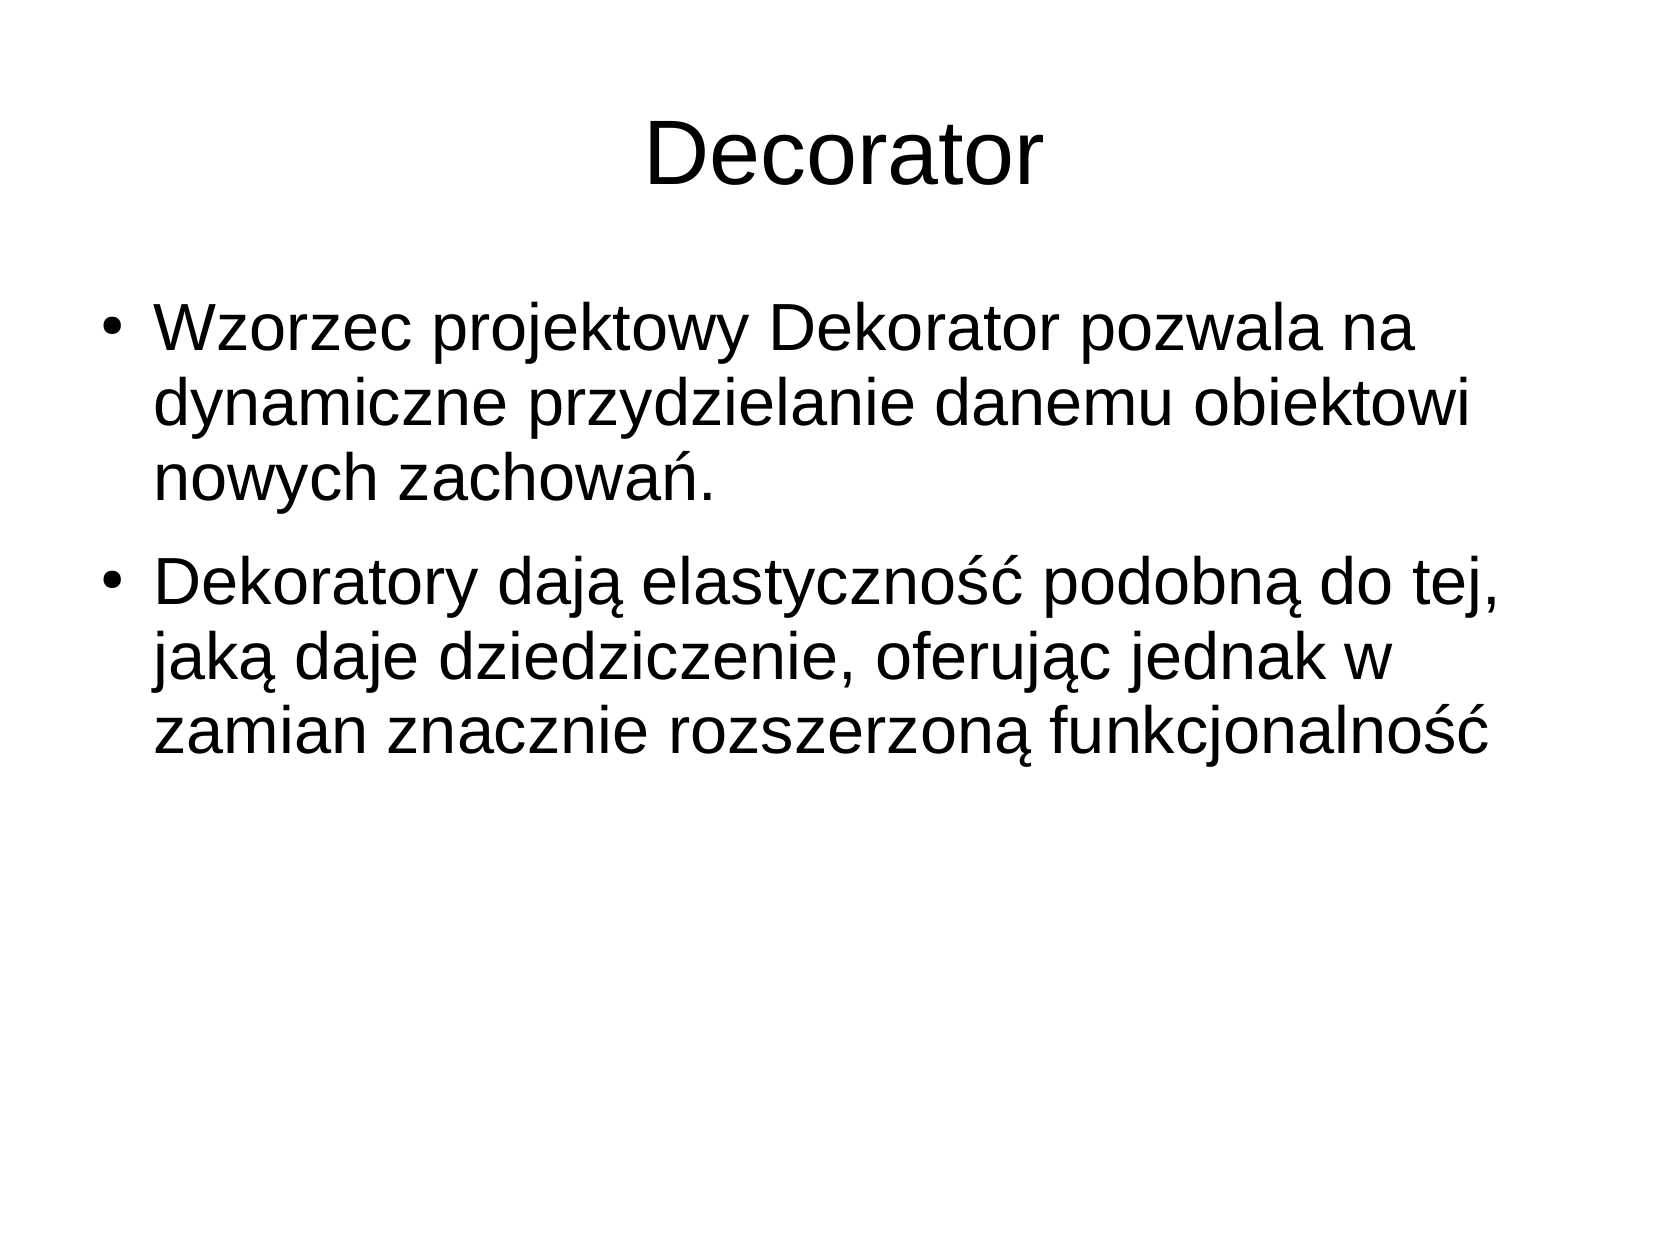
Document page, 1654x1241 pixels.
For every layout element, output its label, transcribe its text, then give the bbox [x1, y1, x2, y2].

title Decorator [82, 49, 1571, 257]
list Wzorzec projektowy Dekorator pozwala na dynamiczne przydzielanie danemu obiektowi nowych zachowań. Dekoratory dają elastyczność podobną do tej, jaką daje dziedziczenie, oferując jednak w zamian znacznie rozszerzoną funkcjonalność [82, 290, 1571, 1010]
